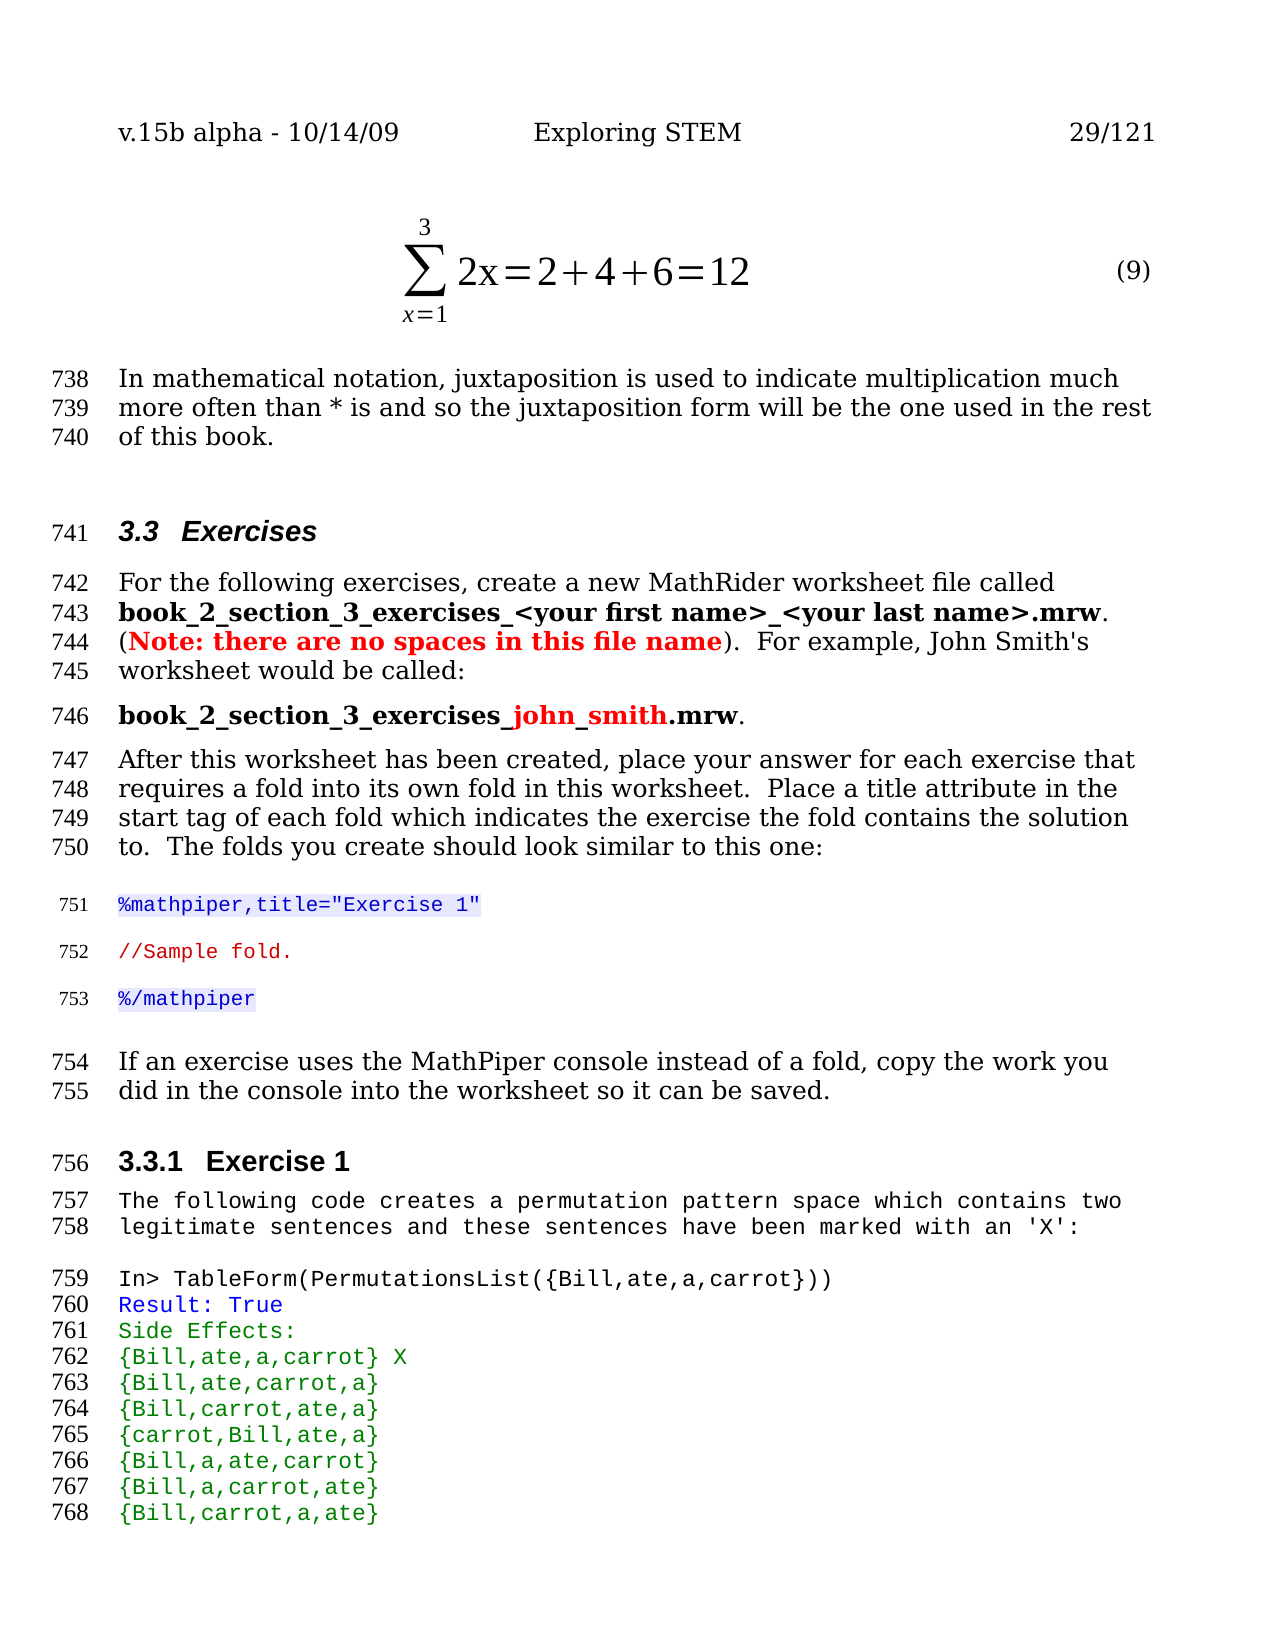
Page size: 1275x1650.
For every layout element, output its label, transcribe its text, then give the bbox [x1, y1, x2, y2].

text {Bill,carrot,a,ate} [118, 1501, 1157, 1527]
text {Bill,ate,carrot,a} [118, 1371, 1157, 1397]
text {Bill,carrot,ate,a} [118, 1397, 1157, 1423]
text Result: True [118, 1293, 1157, 1319]
text book_2_section_3_exercises_john_smith.mrw. [118, 701, 1157, 730]
table_header [118, 206, 1041, 335]
text {carrot,Bill,ate,a} [118, 1423, 1157, 1449]
text In> TableForm(PermutationsList({Bill,ate,a,carrot})) [118, 1268, 1157, 1293]
table_header (9) [1041, 206, 1157, 335]
text {Bill,a,ate,carrot} [118, 1449, 1157, 1475]
text %mathpiper,title="Exercise 1" [118, 894, 1157, 917]
text {Bill,ate,a,carrot} X [118, 1345, 1157, 1371]
subtitle Exercises [118, 514, 1157, 548]
text //Sample fold. [118, 941, 1157, 965]
text %/mathpiper [118, 988, 1157, 1012]
text The following code creates a permutation pattern space which contains two legitimate sentences and these sentences have been marked with an 'X': [118, 1190, 1157, 1242]
text After this worksheet has been created, place your answer for each exercise that requires a fold into its own fold in this worksheet. Place a title attribute in the start tag of each fold which indicates the exercise the fold contains the solution to. The folds you create should look similar to this one: [118, 745, 1157, 862]
text Side Effects: [118, 1319, 1157, 1345]
text In mathematical notation, juxtaposition is used to indicate multiplication much more often than * is and so the juxtaposition form will be the one used in the rest of this book. [118, 364, 1157, 452]
text {Bill,a,carrot,ate} [118, 1475, 1157, 1501]
text If an exercise uses the MathPiper console instead of a fold, copy the work you did in the console into the worksheet so it can be saved. [118, 1047, 1157, 1105]
text For the following exercises, create a new MathRider worksheet file called book_2_section_3_exercises_<your first name>_<your last name>.mrw. (Note: there are no spaces in this file name). For example, John Smith's worksheet would be called: [118, 569, 1157, 686]
subtitle Exercise 1 [118, 1144, 1157, 1178]
